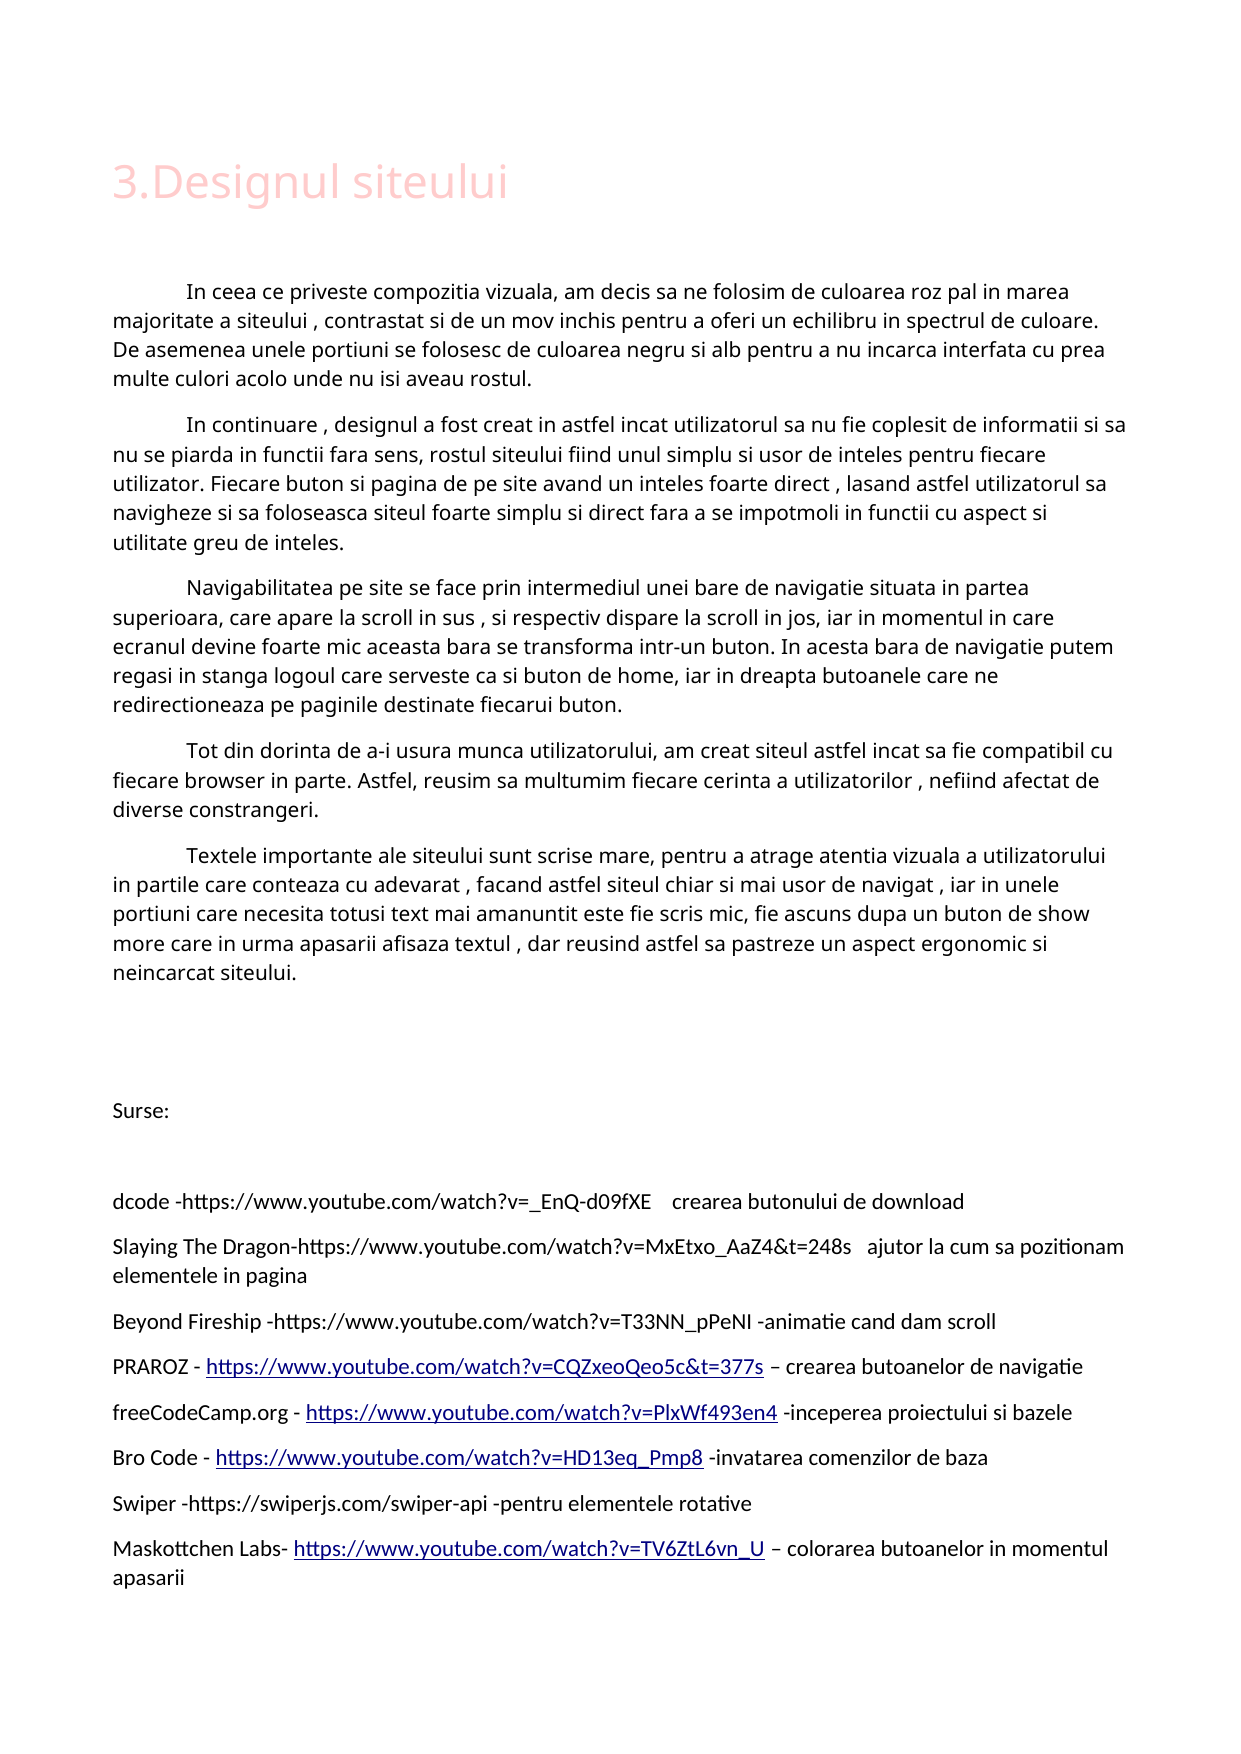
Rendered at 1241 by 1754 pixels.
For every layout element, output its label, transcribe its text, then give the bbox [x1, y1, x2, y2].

text 3.Designul siteului [112, 150, 1128, 212]
text dcode -https://www.youtube.com/watch?v=_EnQ-d09fXE crearea butonului de download [112, 1187, 1128, 1215]
text Slaying The Dragon-https://www.youtube.com/watch?v=MxEtxo_AaZ4&t=248s ajutor la cum sa pozitionam elementele in pagina [112, 1232, 1128, 1289]
text Surse: [112, 1096, 1128, 1124]
text Maskottchen Labs- https://www.youtube.com/watch?v=TV6ZtL6vn_U – colorarea butoanelor in momentul apasarii [112, 1534, 1128, 1591]
text Beyond Fireship -https://www.youtube.com/watch?v=T33NN_pPeNI -animatie cand dam scroll [112, 1307, 1128, 1335]
text In continuare , designul a fost creat in astfel incat utilizatorul sa nu fie coplesit de informatii si sa nu se piarda in functii fara sens, rostul siteului fiind unul simplu si usor de inteles pentru fiecare utilizator. Fiecare buton si pagina de pe site avand un inteles foarte direct , lasand astfel utilizatorul sa navigheze si sa foloseasca siteul foarte simplu si direct fara a se impotmoli in functii cu aspect si utilitate greu de inteles. [112, 411, 1128, 556]
text Textele importante ale siteului sunt scrise mare, pentru a atrage atentia vizuala a utilizatorului in partile care conteaza cu adevarat , facand astfel siteul chiar si mai usor de navigat , iar in unele portiuni care necesita totusi text mai amanuntit este fie scris mic, fie ascuns dupa un buton de show more care in urma apasarii afisaza textul , dar reusind astfel sa pastreze un aspect ergonomic si neincarcat siteului. [112, 841, 1128, 987]
text Navigabilitatea pe site se face prin intermediul unei bare de navigatie situata in partea superioara, care apare la scroll in sus , si respectiv dispare la scroll in jos, iar in momentul in care ecranul devine foarte mic aceasta bara se transforma intr-un buton. In acesta bara de navigatie putem regasi in stanga logoul care serveste ca si buton de home, iar in dreapta butoanele care ne redirectioneaza pe paginile destinate fiecarui buton. [112, 573, 1128, 719]
text Tot din dorinta de a-i usura munca utilizatorului, am creat siteul astfel incat sa fie compatibil cu fiecare browser in parte. Astfel, reusim sa multumim fiecare cerinta a utilizatorilor , nefiind afectat de diverse constrangeri. [112, 737, 1128, 823]
text Bro Code - https://www.youtube.com/watch?v=HD13eq_Pmp8 -invatarea comenzilor de baza [112, 1443, 1128, 1471]
text freeCodeCamp.org - https://www.youtube.com/watch?v=PlxWf493en4 -inceperea proiectului si bazele [112, 1398, 1128, 1426]
text In ceea ce priveste compozitia vizuala, am decis sa ne folosim de culoarea roz pal in marea majoritate a siteului , contrastat si de un mov inchis pentru a oferi un echilibru in spectrul de culoare. De asemenea unele portiuni se folosesc de culoarea negru si alb pentru a nu incarca interfata cu prea multe culori acolo unde nu isi aveau rostul. [112, 277, 1128, 393]
text PRAROZ - https://www.youtube.com/watch?v=CQZxeoQeo5c&t=377s – crearea butoanelor de navigatie [112, 1352, 1128, 1380]
text Swiper -https://swiperjs.com/swiper-api -pentru elementele rotative [112, 1489, 1128, 1517]
